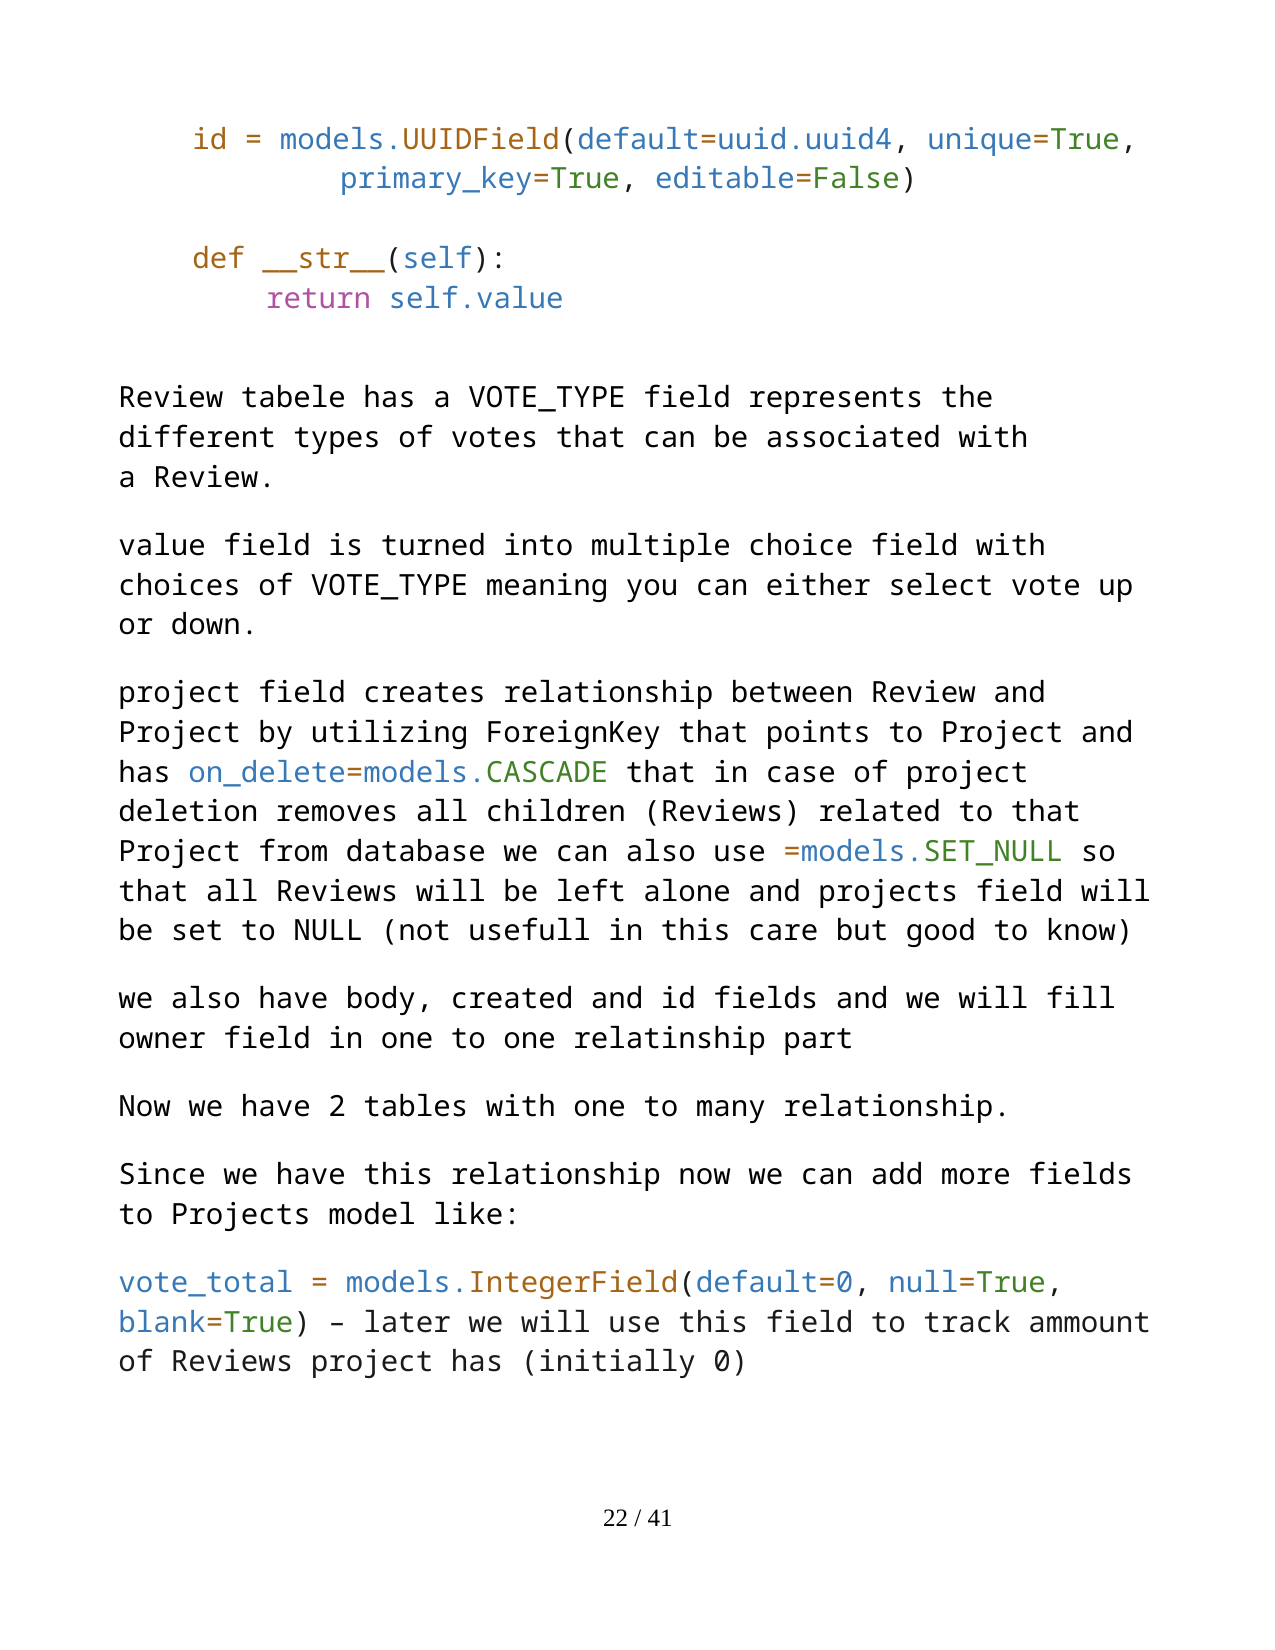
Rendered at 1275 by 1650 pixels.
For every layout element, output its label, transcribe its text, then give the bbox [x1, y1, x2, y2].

text Now we have 2 tables with one to many relationship. [118, 1085, 1157, 1125]
text return self.value [118, 277, 1157, 317]
text def __str__(self): [118, 237, 1157, 277]
text id = models.UUIDField(default=uuid.uuid4, unique=True, primary_key=True, editable=False) [118, 118, 1157, 197]
text Since we have this relationship now we can add more fields to Projects model like: [118, 1153, 1157, 1233]
text vote_total = models.IntegerField(default=0, null=True, blank=True) – later we will use this field to track ammount of Reviews project has (initially 0) [118, 1261, 1157, 1380]
text project field creates relationship between Review and Project by utilizing ForeignKey that points to Project and has on_delete=models.CASCADE that in case of project deletion removes all children (Reviews) related to that Project from database we can also use =models.SET_NULL so that all Reviews will be left alone and projects field will be set to NULL (not usefull in this care but good to know) [118, 672, 1157, 949]
text Review tabele has a VOTE_TYPE field represents the different types of votes that can be associated with a Review. [118, 377, 1157, 496]
text value field is turned into multiple choice field with choices of VOTE_TYPE meaning you can either select vote up or down. [118, 524, 1157, 643]
text we also have body, created and id fields and we will fill owner field in one to one relatinship part [118, 978, 1157, 1057]
